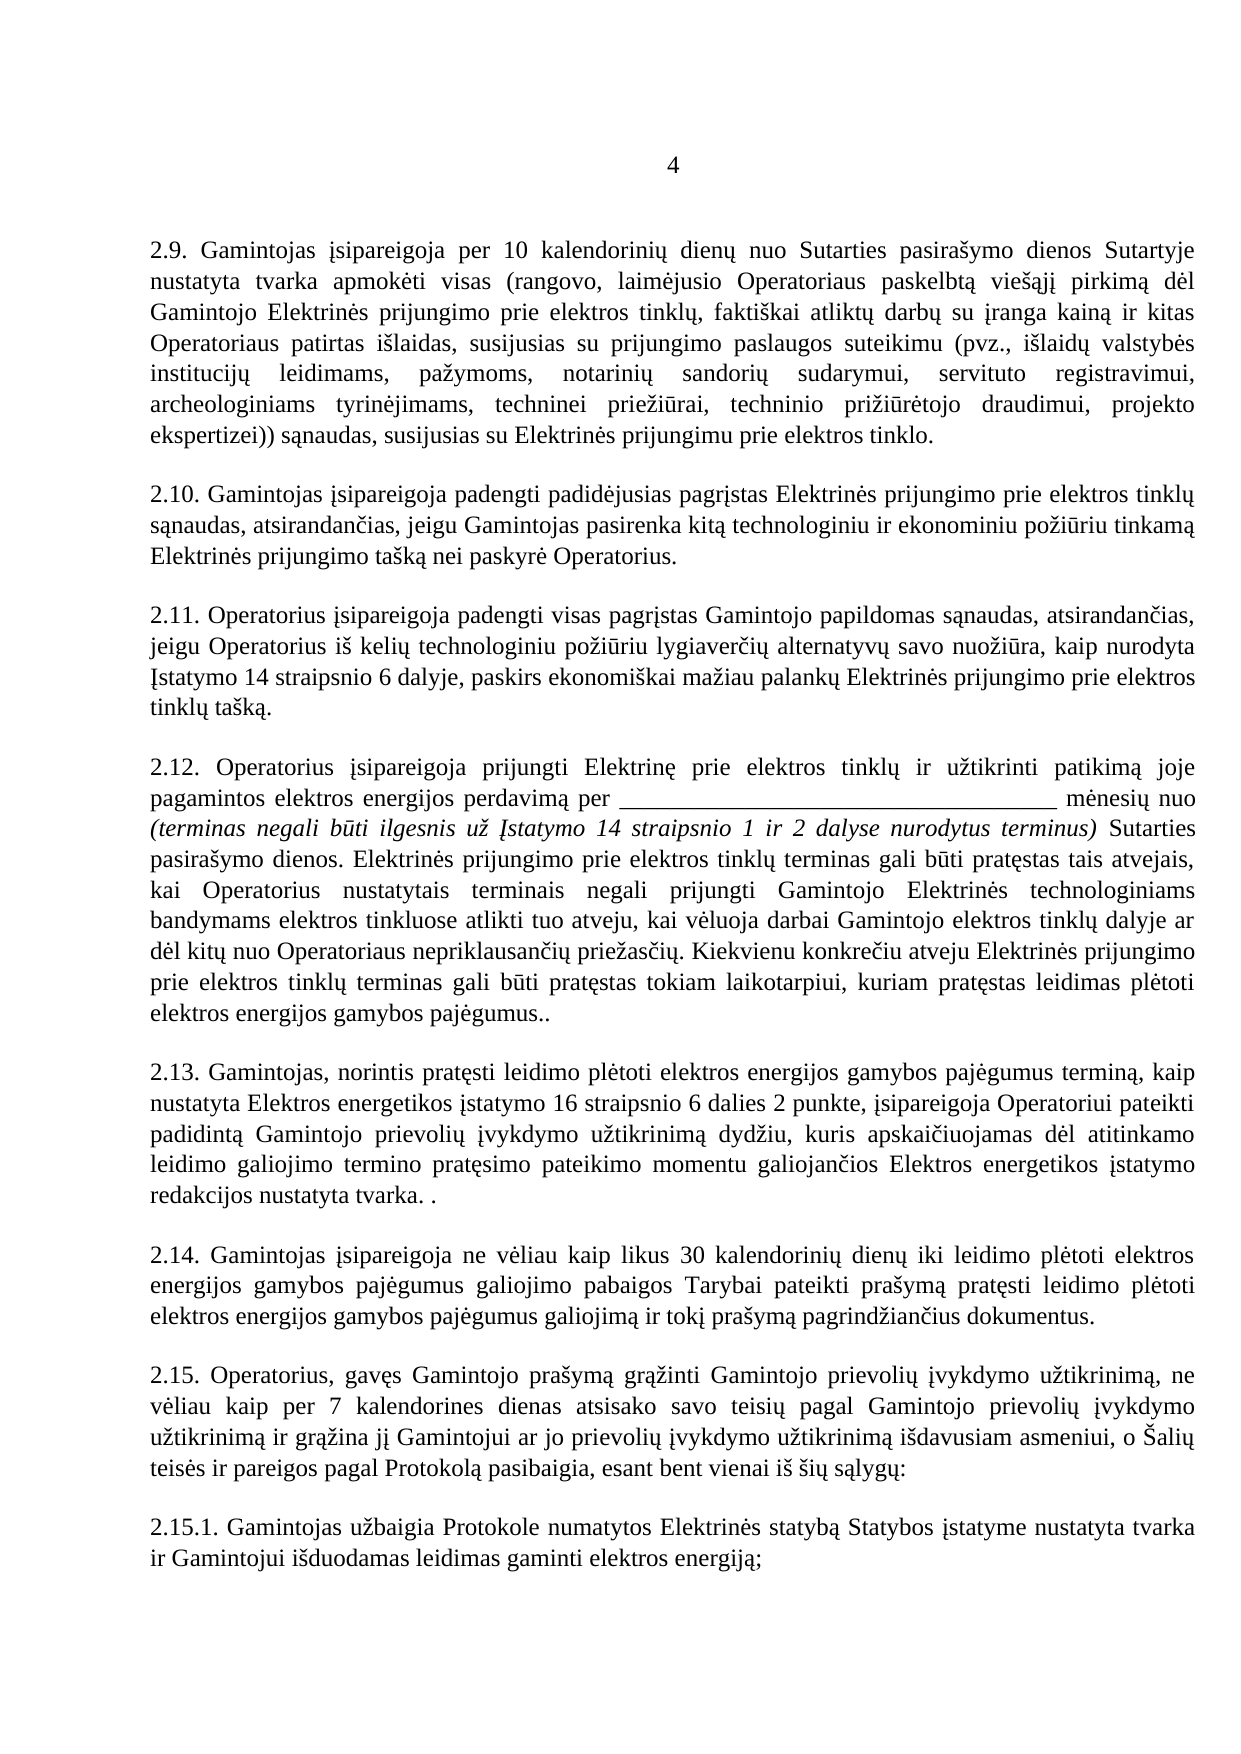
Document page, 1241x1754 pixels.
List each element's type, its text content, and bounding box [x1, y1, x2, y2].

text 2.10. Gamintojas įsipareigoja padengti padidėjusias pagrįstas Elektrinės prijungimo prie elektros tinklų sąnaudas, atsirandančias, jeigu Gamintojas pasirenka kitą technologiniu ir ekonominiu požiūriu tinkamą Elektrinės prijungimo tašką nei paskyrė Operatorius. [150, 479, 1196, 569]
text 2.13. Gamintojas, norintis pratęsti leidimo plėtoti elektros energijos gamybos pajėgumus terminą, kaip nustatyta Elektros energetikos įstatymo 16 straipsnio 6 dalies 2 punkte, įsipareigoja Operatoriui pateikti padidintą Gamintojo prievolių įvykdymo užtikrinimą dydžiu, kuris apskaičiuojamas dėl atitinkamo leidimo galiojimo termino pratęsimo pateikimo momentu galiojančios Elektros energetikos įstatymo redakcijos nustatyta tvarka. . [150, 1057, 1196, 1209]
text 2.9. Gamintojas įsipareigoja per 10 kalendorinių dienų nuo Sutarties pasirašymo dienos Sutartyje nustatyta tvarka apmokėti visas (rangovo, laimėjusio Operatoriaus paskelbtą viešąjį pirkimą dėl Gamintojo Elektrinės prijungimo prie elektros tinklų, faktiškai atliktų darbų su įranga kainą ir kitas Operatoriaus patirtas išlaidas, susijusias su prijungimo paslaugos suteikimu (pvz., išlaidų valstybės institucijų leidimams, pažymoms, notarinių sandorių sudarymui, servituto registravimui, archeologiniams tyrinėjimams, techninei priežiūrai, techninio prižiūrėtojo draudimui, projekto ekspertizei)) sąnaudas, susijusias su Elektrinės prijungimu prie elektros tinklo. [150, 236, 1196, 449]
text 2.15. Operatorius, gavęs Gamintojo prašymą grąžinti Gamintojo prievolių įvykdymo užtikrinimą, ne vėliau kaip per 7 kalendorines dienas atsisako savo teisių pagal Gamintojo prievolių įvykdymo užtikrinimą ir grąžina jį Gamintojui ar jo prievolių įvykdymo užtikrinimą išdavusiam asmeniui, o Šalių teisės ir pareigos pagal Protokolą pasibaigia, esant bent vienai iš šių sąlygų: [150, 1361, 1196, 1482]
text 2.11. Operatorius įsipareigoja padengti visas pagrįstas Gamintojo papildomas sąnaudas, atsirandančias, jeigu Operatorius iš kelių technologiniu požiūriu lygiaverčių alternatyvų savo nuožiūra, kaip nurodyta Įstatymo 14 straipsnio 6 dalyje, paskirs ekonomiškai mažiau palankų Elektrinės prijungimo prie elektros tinklų tašką. [150, 600, 1196, 721]
text 2.15.1. Gamintojas užbaigia Protokole numatytos Elektrinės statybą Statybos įstatyme nustatyta tvarka ir Gamintojui išduodamas leidimas gaminti elektros energiją; [150, 1512, 1196, 1572]
text 2.12. Operatorius įsipareigoja prijungti Elektrinę prie elektros tinklų ir užtikrinti patikimą joje pagamintos elektros energijos perdavimą per ___________________________________ mėnesių nuo (terminas negali būti ilgesnis už Įstatymo 14 straipsnio 1 ir 2 dalyse nurodytus terminus) Sutarties pasirašymo dienos. Elektrinės prijungimo prie elektros tinklų terminas gali būti pratęstas tais atvejais, kai Operatorius nustatytais terminais negali prijungti Gamintojo Elektrinės technologiniams bandymams elektros tinkluose atlikti tuo atveju, kai vėluoja darbai Gamintojo elektros tinklų dalyje ar dėl kitų nuo Operatoriaus nepriklausančių priežasčių. Kiekvienu konkrečiu atveju Elektrinės prijungimo prie elektros tinklų terminas gali būti pratęstas tokiam laikotarpiui, kuriam pratęstas leidimas plėtoti elektros energijos gamybos pajėgumus.. [150, 752, 1196, 1027]
text 2.14. Gamintojas įsipareigoja ne vėliau kaip likus 30 kalendorinių dienų iki leidimo plėtoti elektros energijos gamybos pajėgumus galiojimo pabaigos Tarybai pateikti prašymą pratęsti leidimo plėtoti elektros energijos gamybos pajėgumus galiojimą ir tokį prašymą pagrindžiančius dokumentus. [150, 1240, 1196, 1330]
